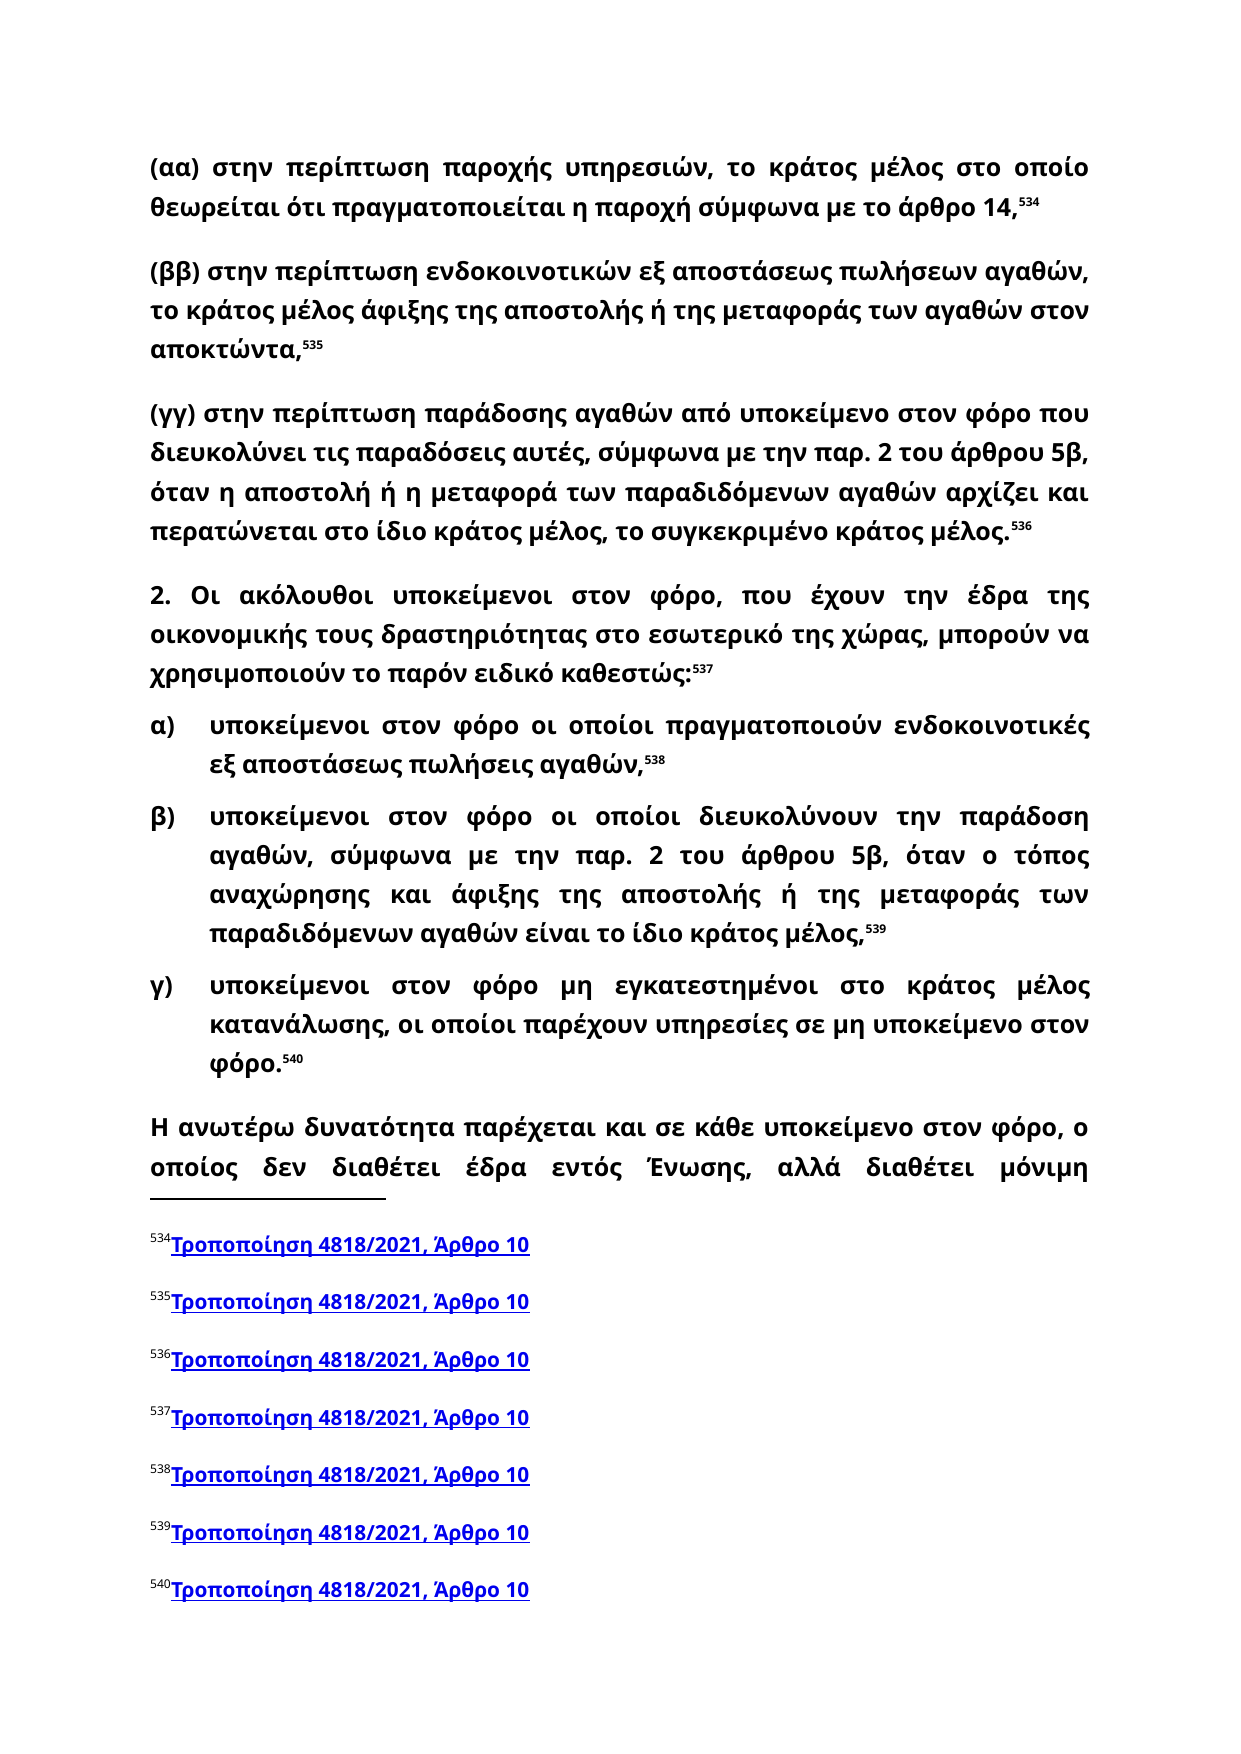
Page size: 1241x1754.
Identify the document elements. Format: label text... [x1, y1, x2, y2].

list α) υποκείμενοι στον φόρο οι οποίοι πραγματοποιούν ενδοκοινοτικές εξ αποστάσεως πωλήσεις αγαθών, [150, 707, 1090, 781]
list β) υποκείμενοι στον φόρο οι οποίοι διευκολύνουν την παράδοση αγαθών, σύμφωνα με την παρ. 2 του άρθρου 5β, όταν ο τόπος αναχώρησης και άφιξης της αποστολής ή της μεταφοράς των παραδιδόμενων αγαθών είναι το ίδιο κράτος μέλος, [150, 798, 1090, 950]
text Τροποποίηση 4818/2021, Άρθρο 10 [150, 1287, 1090, 1316]
text 2. Οι ακόλουθοι υποκείμενοι στον φόρο, που έχουν την έδρα της οικονομικής τους δραστηριότητας στο εσωτερικό της χώρας, μπορούν να χρησιμοποιούν το παρόν ειδικό καθεστώς: [150, 577, 1090, 690]
text Η ανωτέρω δυνατότητα παρέχεται και σε κάθε υποκείμενο στον φόρο, ο οποίος δεν διαθέτει έδρα εντός Ένωσης, αλλά διαθέτει μόνιμη [150, 1110, 1090, 1183]
text Τροποποίηση 4818/2021, Άρθρο 10 [150, 1576, 1090, 1604]
text Τροποποίηση 4818/2021, Άρθρο 10 [150, 1230, 1090, 1258]
list γ) υποκείμενοι στον φόρο μη εγκατεστημένοι στο κράτος μέλος κατανάλωσης, οι οποίοι παρέχουν υπηρεσίες σε μη υποκείμενο στον φόρο. [150, 967, 1090, 1080]
text (ββ) στην περίπτωση ενδοκοινοτικών εξ αποστάσεως πωλήσεων αγαθών, το κράτος μέλος άφιξης της αποστολής ή της μεταφοράς των αγαθών στον αποκτώντα, [150, 253, 1090, 366]
text (γγ) στην περίπτωση παράδοσης αγαθών από υποκείμενο στον φόρο που διευκολύνει τις παραδόσεις αυτές, σύμφωνα με την παρ. 2 του άρθρου 5β, όταν η αποστολή ή η μεταφορά των παραδιδόμενων αγαθών αρχίζει και περατώνεται στο ίδιο κράτος μέλος, το συγκεκριμένο κράτος μέλος. [150, 396, 1090, 547]
text Τροποποίηση 4818/2021, Άρθρο 10 [150, 1460, 1090, 1489]
text Τροποποίηση 4818/2021, Άρθρο 10 [150, 1345, 1090, 1373]
text (αα) στην περίπτωση παροχής υπηρεσιών, το κράτος μέλος στο οποίο θεωρείται ότι πραγματοποιείται η παροχή σύμφωνα με το άρθρο 14, [150, 150, 1090, 223]
text Τροποποίηση 4818/2021, Άρθρο 10 [150, 1403, 1090, 1431]
text Τροποποίηση 4818/2021, Άρθρο 10 [150, 1518, 1090, 1546]
